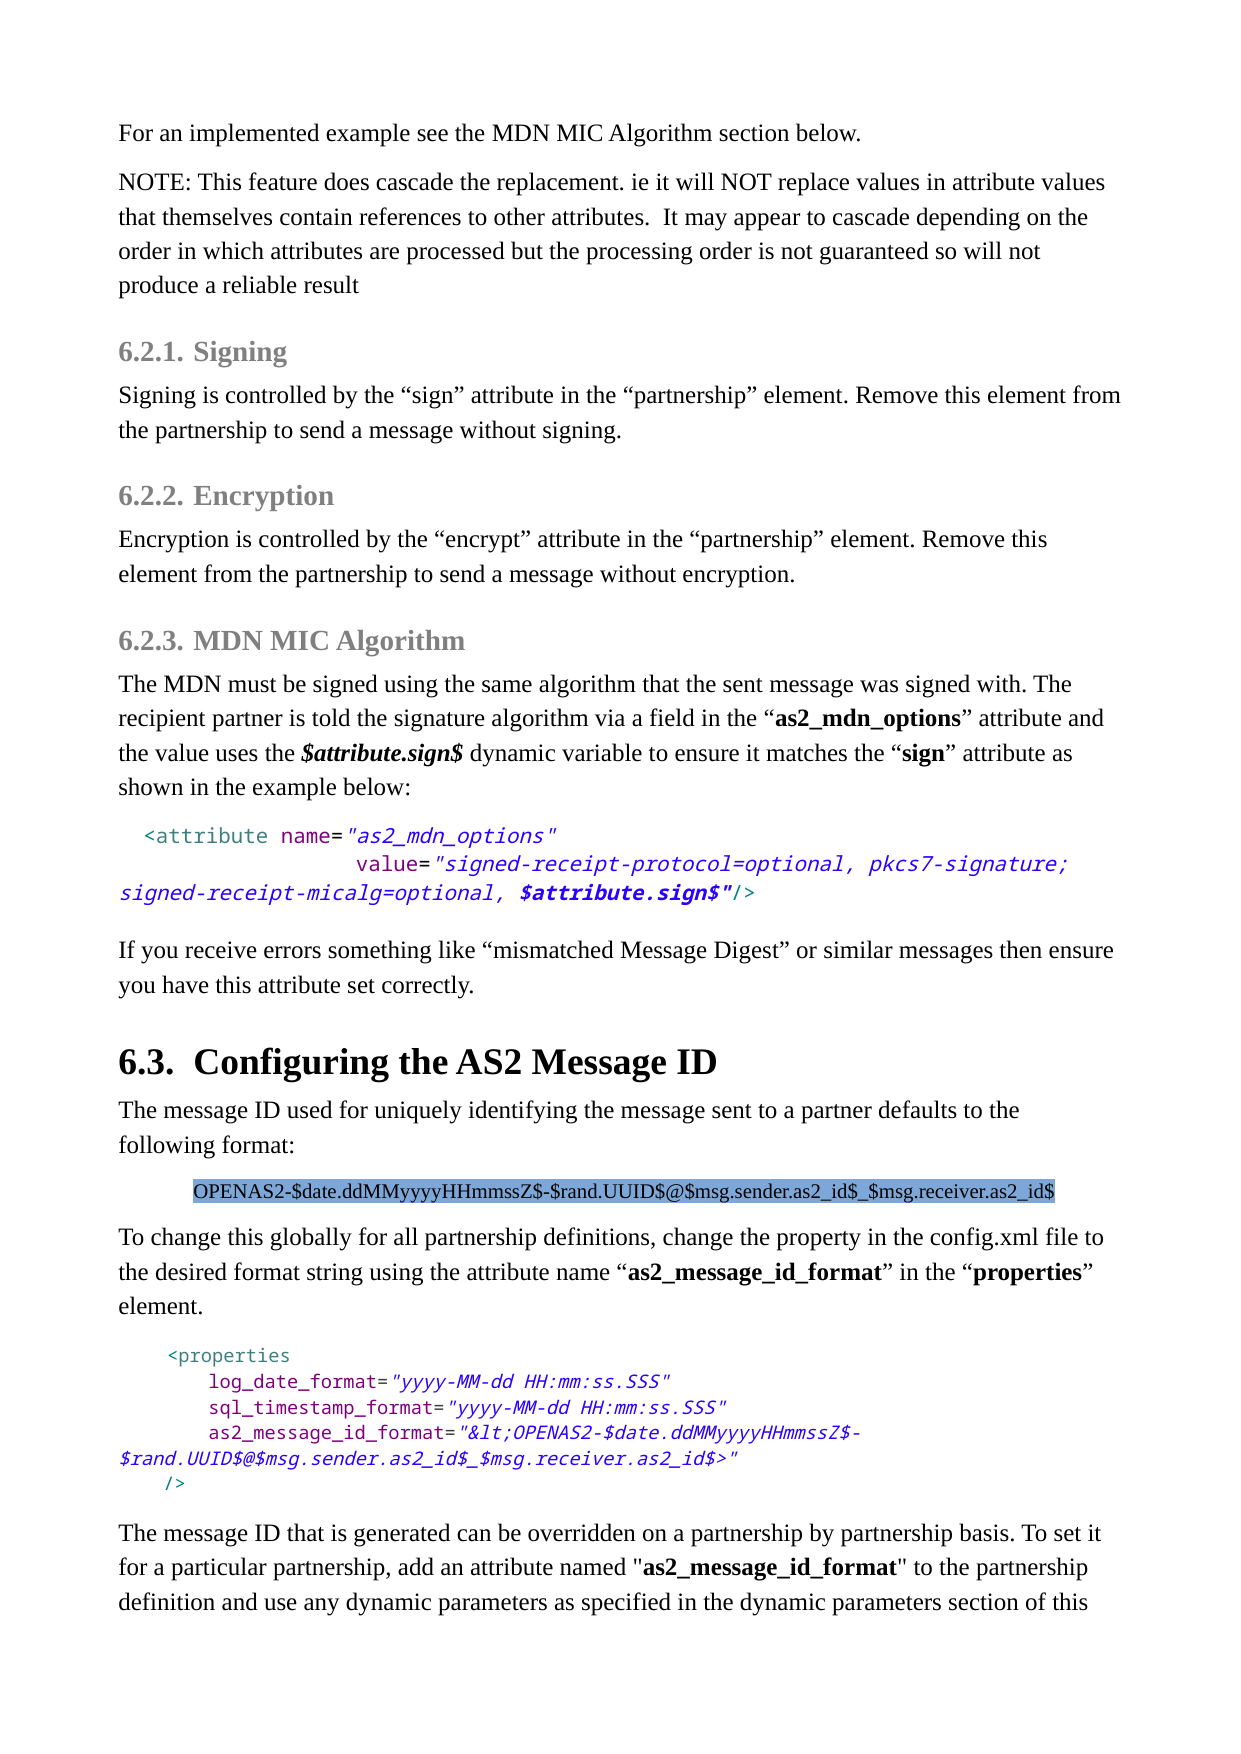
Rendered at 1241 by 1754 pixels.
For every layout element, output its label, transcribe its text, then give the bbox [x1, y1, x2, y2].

text NOTE: This feature does cascade the replacement. ie it will NOT replace values in attribute values that themselves contain references to other attributes. It may appear to cascade depending on the order in which attributes are processed but the processing order is not guaranteed so will not produce a reliable result [118, 167, 1122, 299]
text If you receive errors something like “mismatched Message Digest” or similar messages then ensure you have this attribute set correctly. [118, 935, 1122, 998]
text /> [118, 1471, 1122, 1496]
text For an implemented example see the MDN MIC Algorithm section below. [118, 118, 1122, 147]
subtitle Configuring the AS2 Message ID [118, 1039, 1122, 1083]
text Signing is controlled by the “sign” attribute in the “partnership” element. Remove this element from the partnership to send a message without signing. [118, 380, 1122, 443]
text <attribute name="as2_mdn_options" [118, 821, 1122, 849]
subtitle Encryption [118, 478, 1122, 512]
subtitle MDN MIC Algorithm [118, 623, 1122, 656]
subtitle Signing [118, 334, 1122, 368]
text Encryption is controlled by the “encrypt” attribute in the “partnership” element. Remove this element from the partnership to send a message without encryption. [118, 524, 1122, 588]
text The message ID that is generated can be overridden on a partnership by partnership basis. To set it for a particular partnership, add an attribute named "as2_message_id_format" to the partnership definition and use any dynamic parameters as specified in the dynamic parameters section of this [118, 1518, 1122, 1616]
text <properties [118, 1340, 1122, 1369]
text To change this globally for all partnership definitions, change the property in the config.xml file to the desired format string using the attribute name “as2_message_id_format” in the “properties” element. [118, 1222, 1122, 1320]
text log_date_format="yyyy-MM-dd HH:mm:ss.SSS" [118, 1369, 1122, 1394]
text sql_timestamp_format="yyyy-MM-dd HH:mm:ss.SSS" [118, 1394, 1122, 1420]
text The message ID used for uniquely identifying the message sent to a partner defaults to the following format: [118, 1095, 1122, 1158]
text as2_message_id_format="&lt;OPENAS2-$date.ddMMyyyyHHmmssZ$-$rand.UUID$@$msg.sender.as2_id$_$msg.receiver.as2_id$>" [118, 1420, 1122, 1471]
text value="signed-receipt-protocol=optional, pkcs7-signature; signed-receipt-micalg=optional, $attribute.sign$"/> [118, 849, 1122, 906]
text OPENAS2-$date.ddMMyyyyHHmmssZ$-$rand.UUID$@$msg.sender.as2_id$_$msg.receiver.as2_id$ [193, 1179, 1122, 1203]
text The MDN must be signed using the same algorithm that the sent message was signed with. The recipient partner is told the signature algorithm via a field in the “as2_mdn_options” attribute and the value uses the $attribute.sign$ dynamic variable to ensure it matches the “sign” attribute as shown in the example below: [118, 669, 1122, 801]
